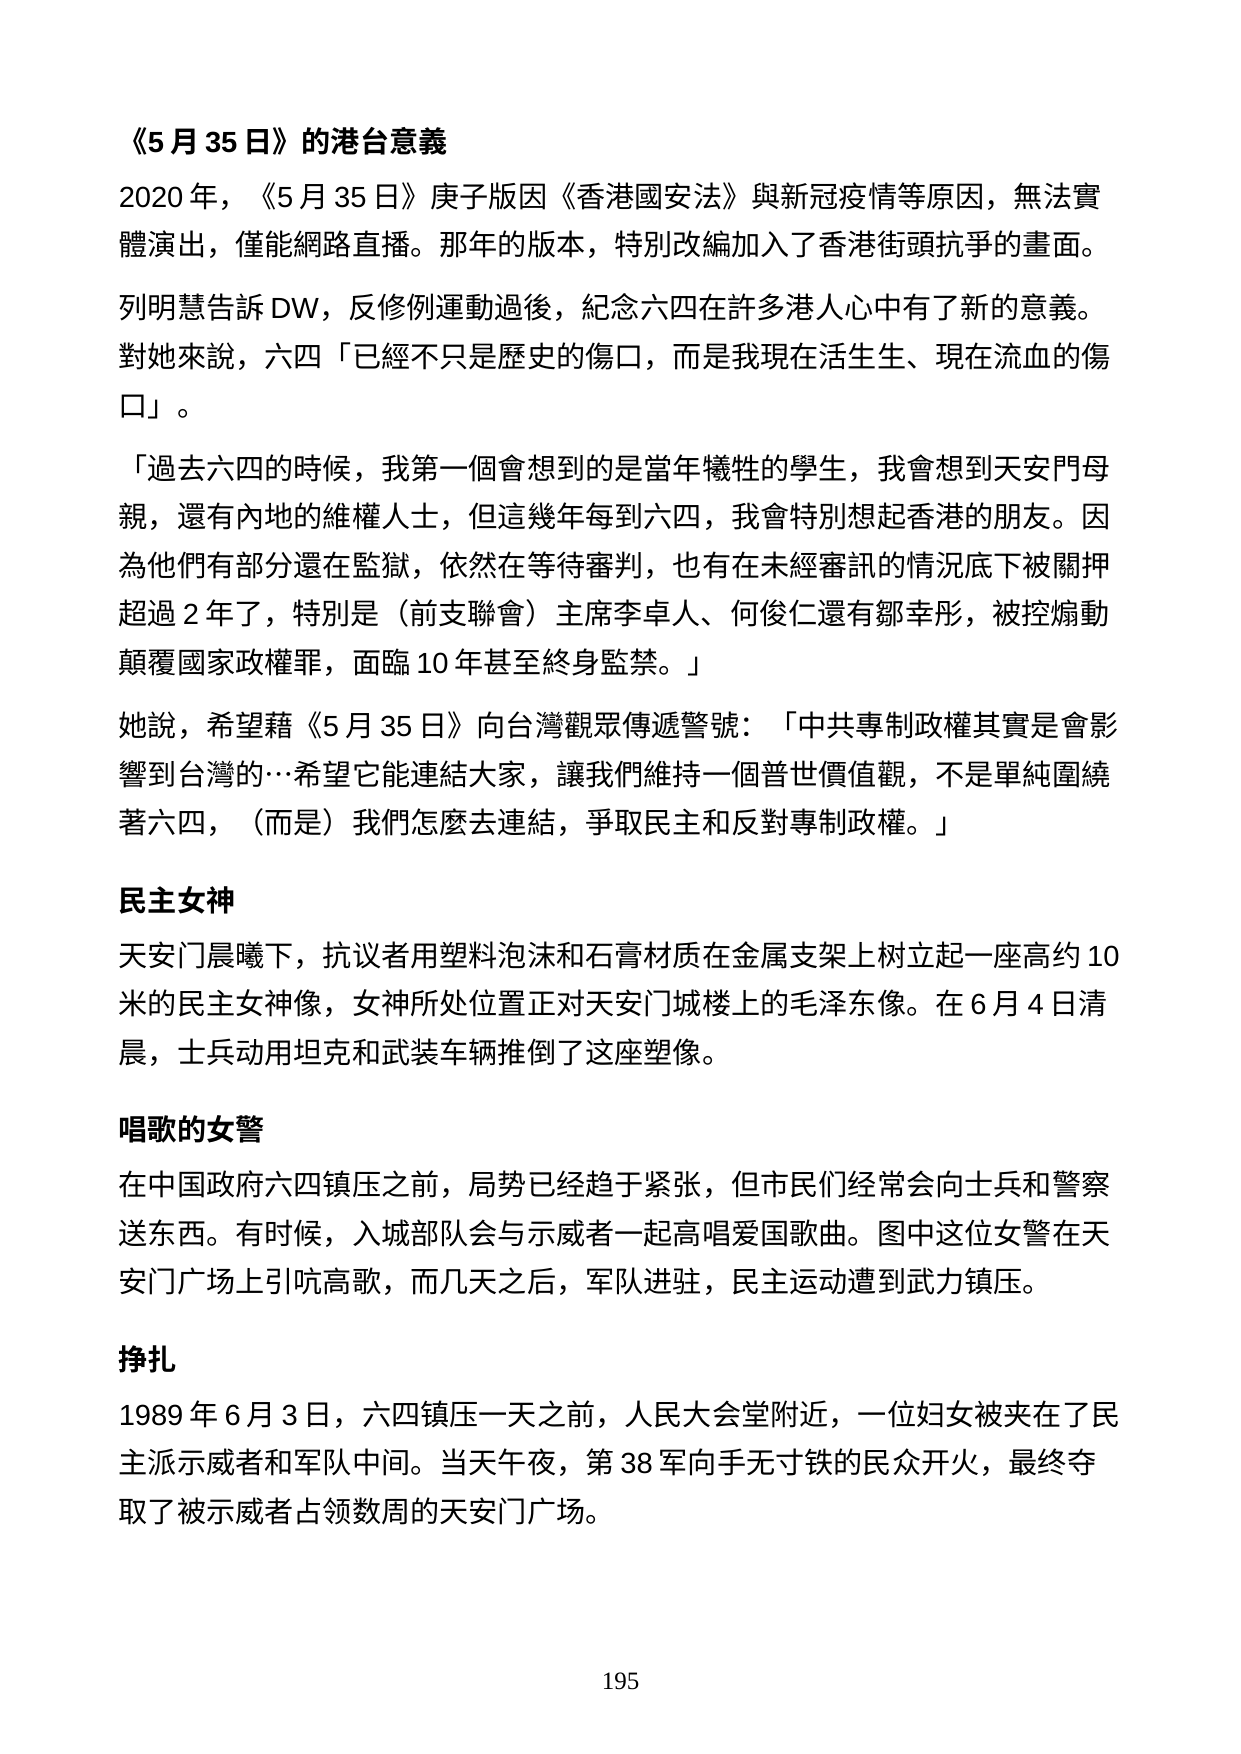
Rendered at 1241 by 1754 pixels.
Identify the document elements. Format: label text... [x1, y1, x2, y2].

subtitle 挣扎 [118, 1336, 1122, 1379]
subtitle 《5月35日》的港台意義 [118, 118, 1122, 161]
subtitle 民主女神 [118, 877, 1122, 919]
text 1989年6月3日，六四镇压一天之前，人民大会堂附近，一位妇女被夹在了民主派示威者和军队中间。当天午夜，第38军向手无寸铁的民众开火，最终夺取了被示威者占领数周的天安门广场。 [118, 1391, 1122, 1531]
text 她說，希望藉《5月35日》向台灣觀眾傳遞警號：「中共專制政權其實是會影響到台灣的…希望它能連結大家，讓我們維持一個普世價值觀，不是單純圍繞著六四，（而是）我們怎麼去連結，爭取民主和反對專制政權。」 [118, 702, 1122, 842]
text 「過去六四的時候，我第一個會想到的是當年犧牲的學生，我會想到天安門母親，還有內地的維權人士，但這幾年每到六四，我會特別想起香港的朋友。因為他們有部分還在監獄，依然在等待審判，也有在未經審訊的情況底下被關押超過2年了，特別是（前支聯會）主席李卓人、何俊仁還有鄒幸彤，被控煽動顛覆國家政權罪，面臨10年甚至終身監禁。」 [118, 445, 1122, 682]
text 列明慧告訴DW，反修例運動過後，紀念六四在許多港人心中有了新的意義。對她來說，六四「已經不只是歷史的傷口，而是我現在活生生、現在流血的傷口」。 [118, 285, 1122, 424]
text 天安门晨曦下，抗议者用塑料泡沫和石膏材质在金属支架上树立起一座高约10米的民主女神像，女神所处位置正对天安门城楼上的毛泽东像。在6月4日清晨，士兵动用坦克和武装车辆推倒了这座塑像。 [118, 932, 1122, 1071]
text 2020年，《5月35日》庚子版因《香港國安法》與新冠疫情等原因，無法實體演出，僅能網路直播。那年的版本，特別改編加入了香港街頭抗爭的畫面。 [118, 173, 1122, 264]
subtitle 唱歌的女警 [118, 1107, 1122, 1149]
text 在中国政府六四镇压之前，局势已经趋于紧张，但市民们经常会向士兵和警察送东西。有时候，入城部队会与示威者一起高唱爱国歌曲。图中这位女警在天安门广场上引吭高歌，而几天之后，军队进驻，民主运动遭到武力镇压。 [118, 1162, 1122, 1301]
